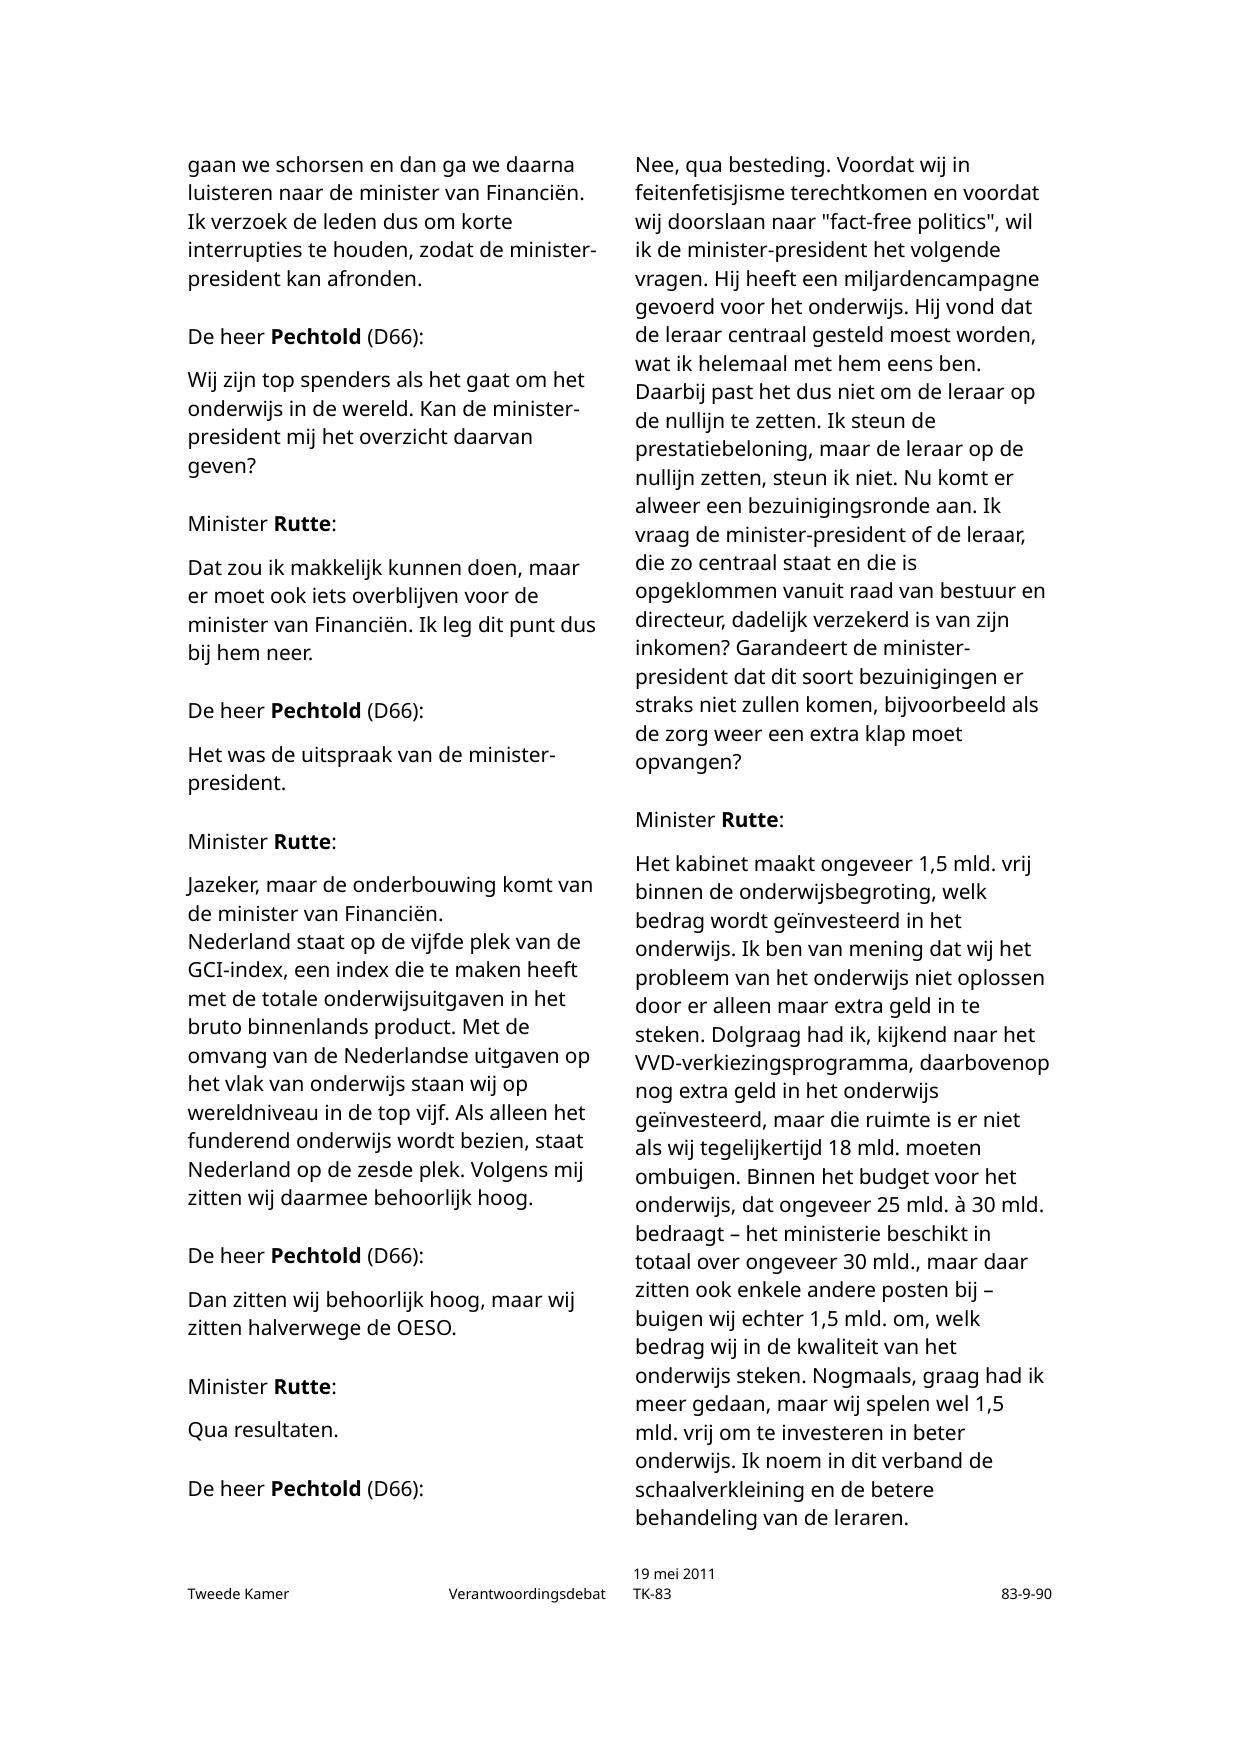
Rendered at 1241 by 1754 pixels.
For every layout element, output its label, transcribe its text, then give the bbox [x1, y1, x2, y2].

text De heer Pechtold (D66): [187, 1242, 605, 1270]
text De heer Pechtold (D66): [187, 1474, 605, 1502]
text gaan we schorsen en dan ga we daarna luisteren naar de minister van Financiën. Ik verzoek de leden dus om korte interrupties te houden, zodat de minister-president kan afronden. [187, 150, 605, 292]
text Dan zitten wij behoorlijk hoog, maar wij zitten halverwege de OESO. [187, 1285, 605, 1342]
text De heer Pechtold (D66): [187, 697, 605, 725]
text Minister Rutte: [187, 509, 605, 538]
text Minister Rutte: [187, 1372, 605, 1400]
text Het kabinet maakt ongeveer 1,5 mld. vrij binnen de onderwijsbegroting, welk bedrag wordt geïnvesteerd in het onderwijs. Ik ben van mening dat wij het probleem van het onderwijs niet oplossen door er alleen maar extra geld in te steken. Dolgraag had ik, kijkend naar het VVD-verkiezingsprogramma, daarbovenop nog extra geld in het onderwijs geïnvesteerd, maar die ruimte is er niet als wij tegelijkertijd 18 mld. moeten ombuigen. Binnen het budget voor het onderwijs, dat ongeveer 25 mld. à 30 mld. bedraagt – het ministerie beschikt in totaal over ongeveer 30 mld., maar daar zitten ook enkele andere posten bij – buigen wij echter 1,5 mld. om, welk bedrag wij in de kwaliteit van het onderwijs steken. Nogmaals, graag had ik meer gedaan, maar wij spelen wel 1,5 mld. vrij om te investeren in beter onderwijs. Ik noem in dit verband de schaalverkleining en de betere behandeling van de leraren. [635, 849, 1053, 1532]
text Minister Rutte: [187, 827, 605, 855]
text Jazeker, maar de onderbouwing komt van de minister van Financiën. [187, 870, 605, 927]
text Nederland staat op de vijfde plek van de GCI-index, een index die te maken heeft met de totale onderwijsuitgaven in het bruto binnenlands product. Met de omvang van de Nederlandse uitgaven op het vlak van onderwijs staan wij op wereldniveau in de top vijf. Als alleen het funderend onderwijs wordt bezien, staat Nederland op de zesde plek. Volgens mij zitten wij daarmee behoorlijk hoog. [187, 927, 605, 1212]
text Nee, qua besteding. Voordat wij in feitenfetisjisme terechtkomen en voordat wij doorslaan naar "fact-free politics", wil ik de minister-president het volgende vragen. Hij heeft een miljardencampagne gevoerd voor het onderwijs. Hij vond dat de leraar centraal gesteld moest worden, wat ik helemaal met hem eens ben. Daarbij past het dus niet om de leraar op de nullijn te zetten. Ik steun de prestatiebeloning, maar de leraar op de nullijn zetten, steun ik niet. Nu komt er alweer een bezuinigingsronde aan. Ik vraag de minister-president of de leraar, die zo centraal staat en die is opgeklommen vanuit raad van bestuur en directeur, dadelijk verzekerd is van zijn inkomen? Garandeert de minister-president dat dit soort bezuinigingen er straks niet zullen komen, bijvoorbeeld als de zorg weer een extra klap moet opvangen? [635, 150, 1053, 776]
text Dat zou ik makkelijk kunnen doen, maar er moet ook iets overblijven voor de minister van Financiën. Ik leg dit punt dus bij hem neer. [187, 553, 605, 667]
text De heer Pechtold (D66): [187, 322, 605, 351]
text Qua resultaten. [187, 1415, 605, 1444]
text Wij zijn top spenders als het gaat om het onderwijs in de wereld. Kan de minister-president mij het overzicht daarvan geven? [187, 366, 605, 479]
text Het was de uitspraak van de minister-president. [187, 740, 605, 797]
text Minister Rutte: [635, 806, 1053, 834]
